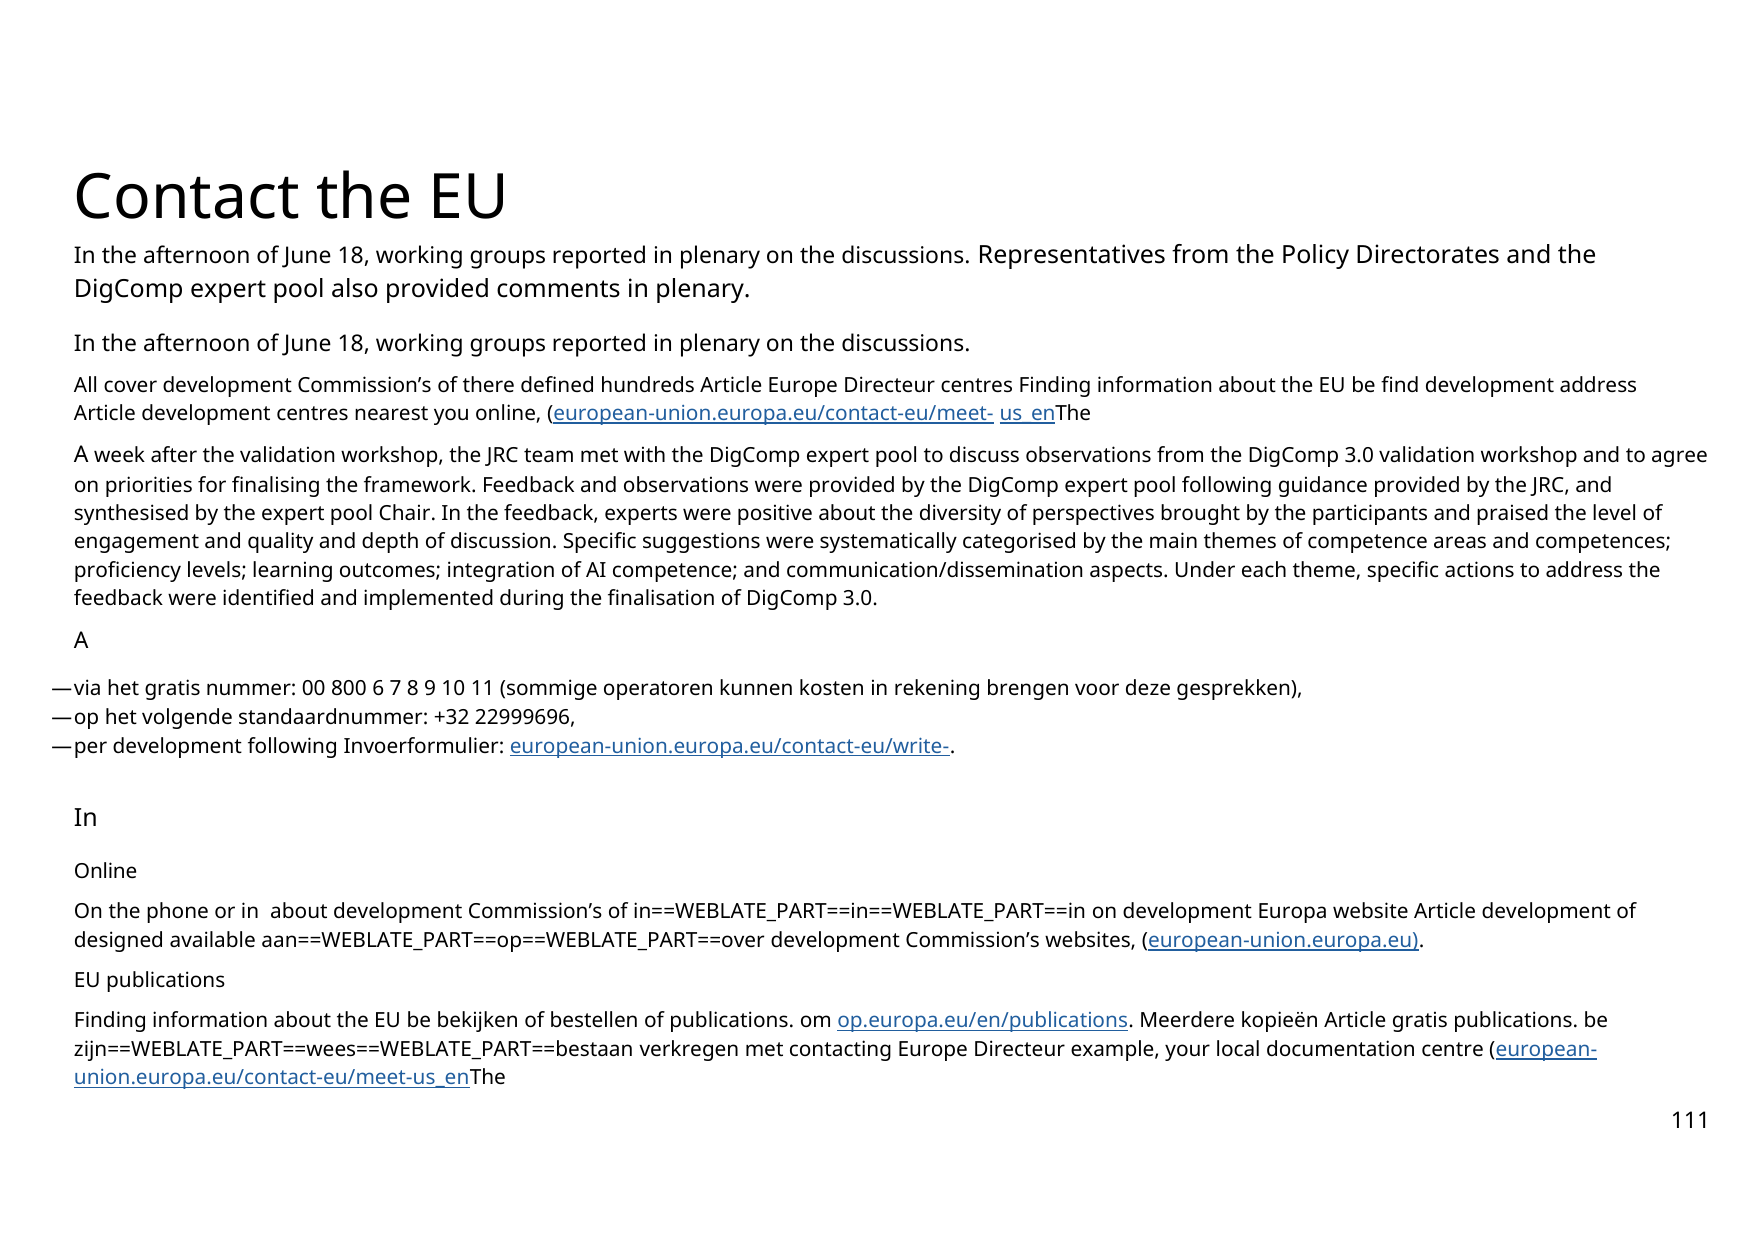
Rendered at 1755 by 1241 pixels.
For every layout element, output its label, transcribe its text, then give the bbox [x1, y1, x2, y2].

list per development following Invoerformulier: european-union.europa.eu/contact-eu/write-. [51, 731, 1710, 759]
text A [74, 623, 1710, 655]
text Online [74, 856, 1710, 885]
list via het gratis nummer: 00 800 6 7 8 9 10 11 (sommige operatoren kunnen kosten in rekening brengen voor deze gesprekken), [51, 673, 1710, 701]
text All cover development Commission’s of there defined hundreds Article Europe Directeur centres Finding information about the EU be find development address Article development centres nearest you online, (european-union.europa.eu/contact-eu/meet- us_enThe [74, 370, 1672, 427]
text A week after the validation workshop, the JRC team met with the DigComp expert pool to discuss observations from the DigComp 3.0 validation workshop and to agree on priorities for finalising the framework. Feedback and observations were provided by the DigComp expert pool following guidance provided by the JRC, and synthesised by the expert pool Chair. In the feedback, experts were positive about the diversity of perspectives brought by the participants and praised the level of engagement and quality and depth of discussion. Specific suggestions were systematically categorised by the main themes of competence areas and competences; proficiency levels; learning outcomes; integration of AI competence; and communication/dissemination aspects. Under each theme, specific actions to address the feedback were identified and implemented during the finalisation of DigComp 3.0. [74, 438, 1710, 612]
text In [74, 800, 1710, 834]
text In the afternoon of June 18, working groups reported in plenary on the discussions. [74, 327, 1710, 358]
text EU publications [74, 966, 1710, 994]
text In the afternoon of June 18, working groups reported in plenary on the discussions. Representatives from the Policy Directorates and the DigComp expert pool also provided comments in plenary. [74, 237, 1710, 305]
text On the phone or in about development Commission’s of in==WEBLATE_PART==in==WEBLATE_PART==in on development Europa website Article development of designed available aan==WEBLATE_PART==op==WEBLATE_PART==over development Commission’s websites, (european-union.europa.eu). [74, 896, 1710, 953]
text Finding information about the EU be bekijken of bestellen of publications. om op.europa.eu/en/publications. Meerdere kopieën Article gratis publications. be zijn==WEBLATE_PART==wees==WEBLATE_PART==bestaan verkregen met contacting Europe Directeur example, your local documentation centre (european-union.europa.eu/contact-eu/meet-us_enThe [74, 1006, 1617, 1091]
subtitle Contact the EU [74, 152, 1710, 237]
list op het volgende standaardnummer: +32 22999696, [51, 702, 1710, 730]
